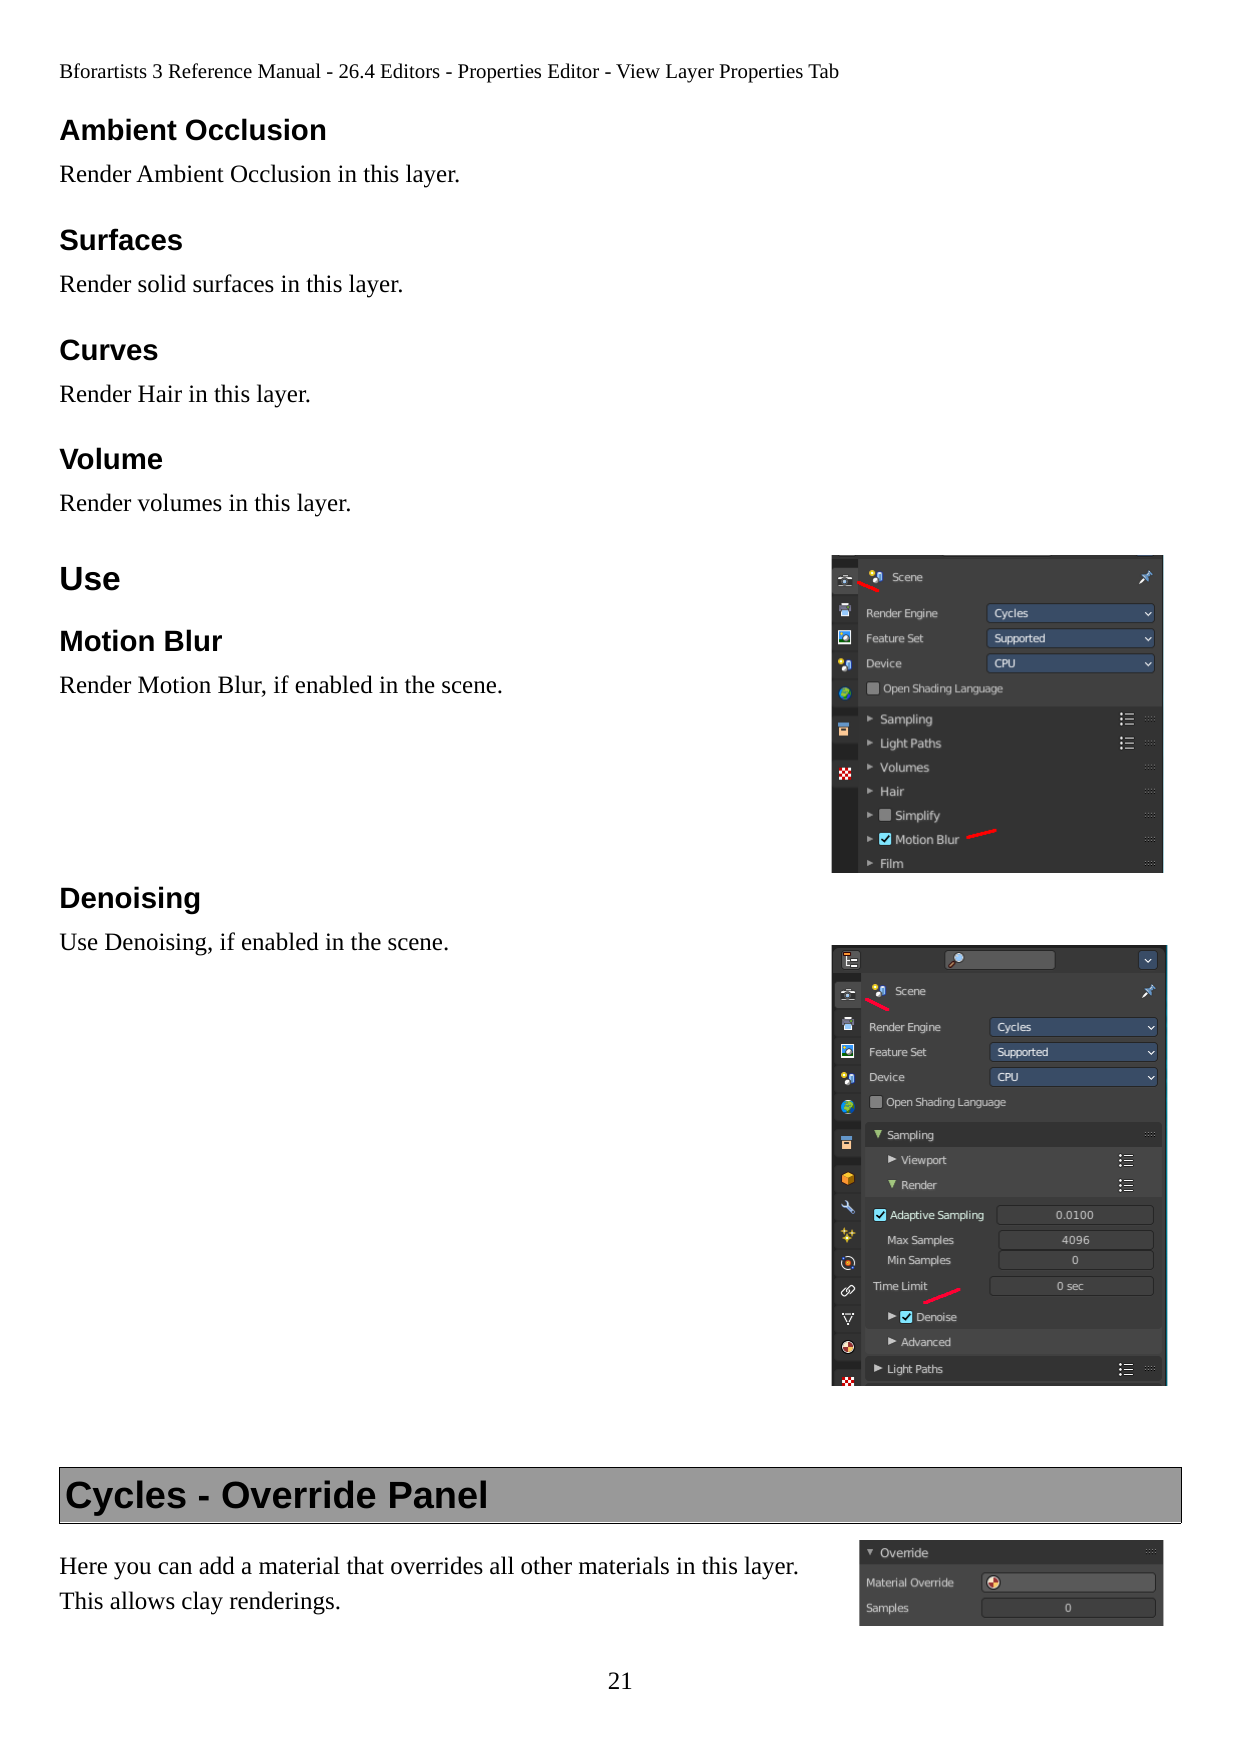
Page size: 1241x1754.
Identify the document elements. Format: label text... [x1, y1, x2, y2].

subtitle Curves [59, 332, 1181, 366]
picture [831, 555, 1164, 873]
subtitle Use [59, 558, 831, 597]
subtitle [1164, 624, 1181, 658]
picture [831, 945, 1168, 1386]
text Render Motion Blur, if enabled in the scene. [59, 670, 831, 699]
subtitle Volume [59, 442, 1181, 476]
text Render volumes in this layer. [59, 488, 1181, 517]
text Use Denoising, if enabled in the scene. [59, 927, 1181, 956]
picture [859, 1540, 1164, 1626]
text Render Hair in this layer. [59, 379, 1181, 407]
subtitle Surfaces [59, 222, 1181, 256]
subtitle Motion Blur [59, 624, 831, 658]
subtitle Denoising [59, 881, 1181, 915]
text Render Ambient Occlusion in this layer. [59, 159, 1181, 188]
text Render solid surfaces in this layer. [59, 269, 1181, 297]
subtitle [1164, 558, 1181, 597]
table_header Cycles - Override Panel [60, 1468, 1181, 1522]
subtitle Ambient Occlusion [59, 113, 1181, 146]
text Here you can add a material that overrides all other materials in this layer. This allows clay renderings. [59, 1551, 859, 1614]
